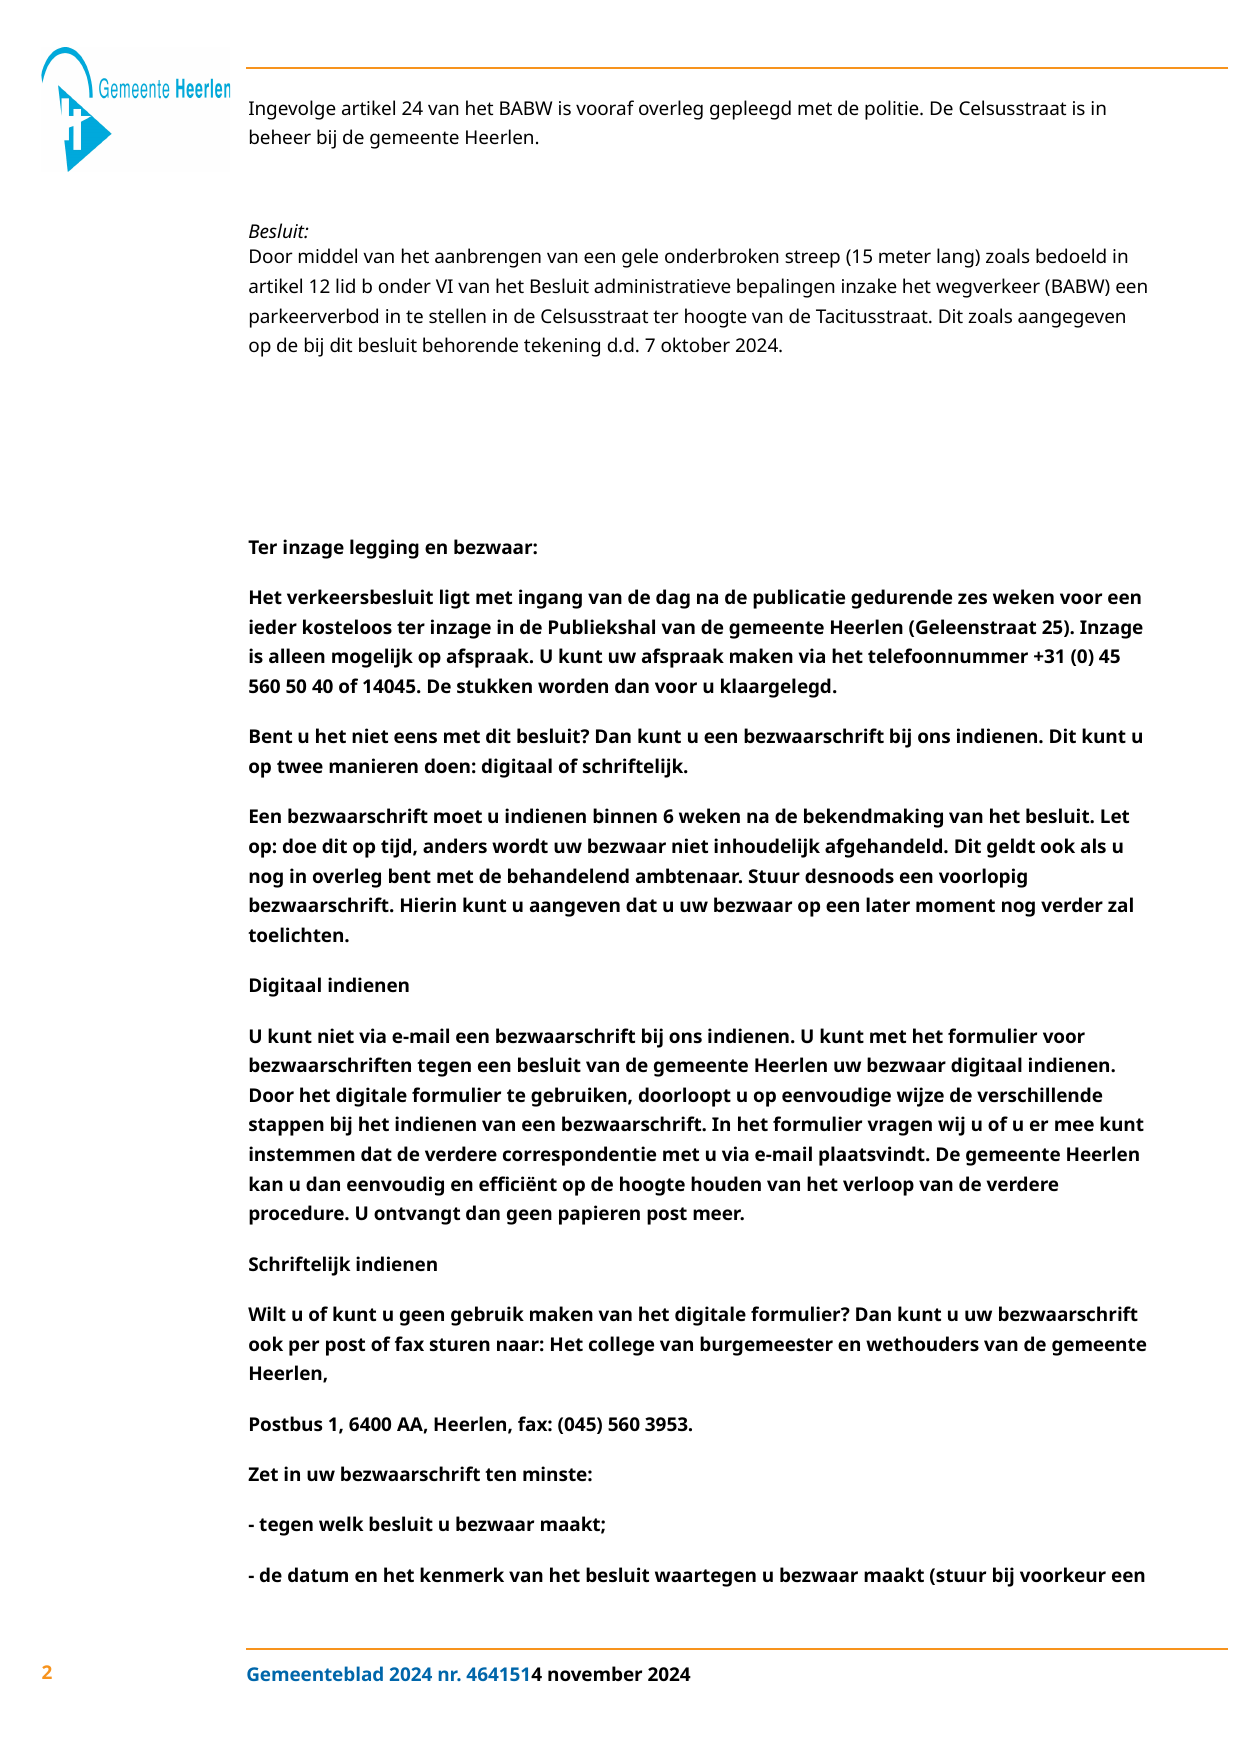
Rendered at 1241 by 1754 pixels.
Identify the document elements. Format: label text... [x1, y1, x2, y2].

picture [41, 47, 59, 70]
text - de datum en het kenmerk van het besluit waartegen u bezwaar maakt (stuur bij voorkeur een [248, 1562, 1152, 1588]
text Door middel van het aanbrengen van een gele onderbroken streep (15 meter lang) zoals bedoeld in artikel 12 lid b onder VI van het Besluit administratieve bepalingen inzake het wegverkeer (BABW) een parkeerverbod in te stellen in de Celsusstraat ter hoogte van de Tacitusstraat. Dit zoals aangegeven op de bij dit besluit behorende tekening d.d. 7 oktober 2024. [248, 244, 1152, 358]
picture [41, 47, 231, 172]
text Het verkeersbesluit ligt met ingang van de dag na de publicatie gedurende zes weken voor een ieder kosteloos ter inzage in de Publiekshal van de gemeente Heerlen (Geleenstraat 25). Inzage is alleen mogelijk op afspraak. U kunt uw afspraak maken via het telefoonnummer +31 (0) 45 560 50 40 of 14045. De stukken worden dan voor u klaargelegd. [248, 584, 1152, 699]
text Een bezwaarschrift moet u indienen binnen 6 weken na de bekendmaking van het besluit. Let op: doe dit op tijd, anders wordt uw bezwaar niet inhoudelijk afgehandeld. Dit geldt ook als u nog in overleg bent met de behandelend ambtenaar. Stuur desnoods een voorlopig bezwaarschrift. Hierin kunt u aangeven dat u uw bezwaar op een later moment nog verder zal toelichten. [248, 804, 1152, 948]
text - tegen welk besluit u bezwaar maakt; [248, 1512, 1152, 1537]
text Digitaal indienen [248, 972, 1152, 998]
text Schriftelijk indienen [248, 1251, 1152, 1276]
text Bent u het niet eens met dit besluit? Dan kunt u een bezwaarschrift bij ons indienen. Dit kunt u op twee manieren doen: digitaal of schriftelijk. [248, 724, 1152, 779]
text Zet in uw bezwaarschrift ten minste: [248, 1461, 1152, 1487]
text Postbus 1, 6400 AA, Heerlen, fax: (045) 560 3953. [248, 1411, 1152, 1436]
text Ter inzage legging en bezwaar: [248, 534, 1152, 560]
text Ingevolge artikel 24 van het BABW is vooraf overleg gepleegd met de politie. De Celsusstraat is in beheer bij de gemeente Heerlen. [248, 95, 1152, 150]
text U kunt niet via e-mail een bezwaarschrift bij ons indienen. U kunt met het formulier voor bezwaarschriften tegen een besluit van de gemeente Heerlen uw bezwaar digitaal indienen. Door het digitale formulier te gebruiken, doorloopt u op eenvoudige wijze de verschillende stappen bij het indienen van een bezwaarschrift. In het formulier vragen wij u of u er mee kunt instemmen dat de verdere correspondentie met u via e-mail plaatsvindt. De gemeente Heerlen kan u dan eenvoudig en efficiënt op de hoogte houden van het verloop van de verdere procedure. U ontvangt dan geen papieren post meer. [248, 1023, 1152, 1226]
text Besluit: [248, 218, 1152, 244]
text Wilt u of kunt u geen gebruik maken van het digitale formulier? Dan kunt u uw bezwaarschrift ook per post of fax sturen naar: Het college van burgemeester en wethouders van de gemeente Heerlen, [248, 1301, 1152, 1386]
